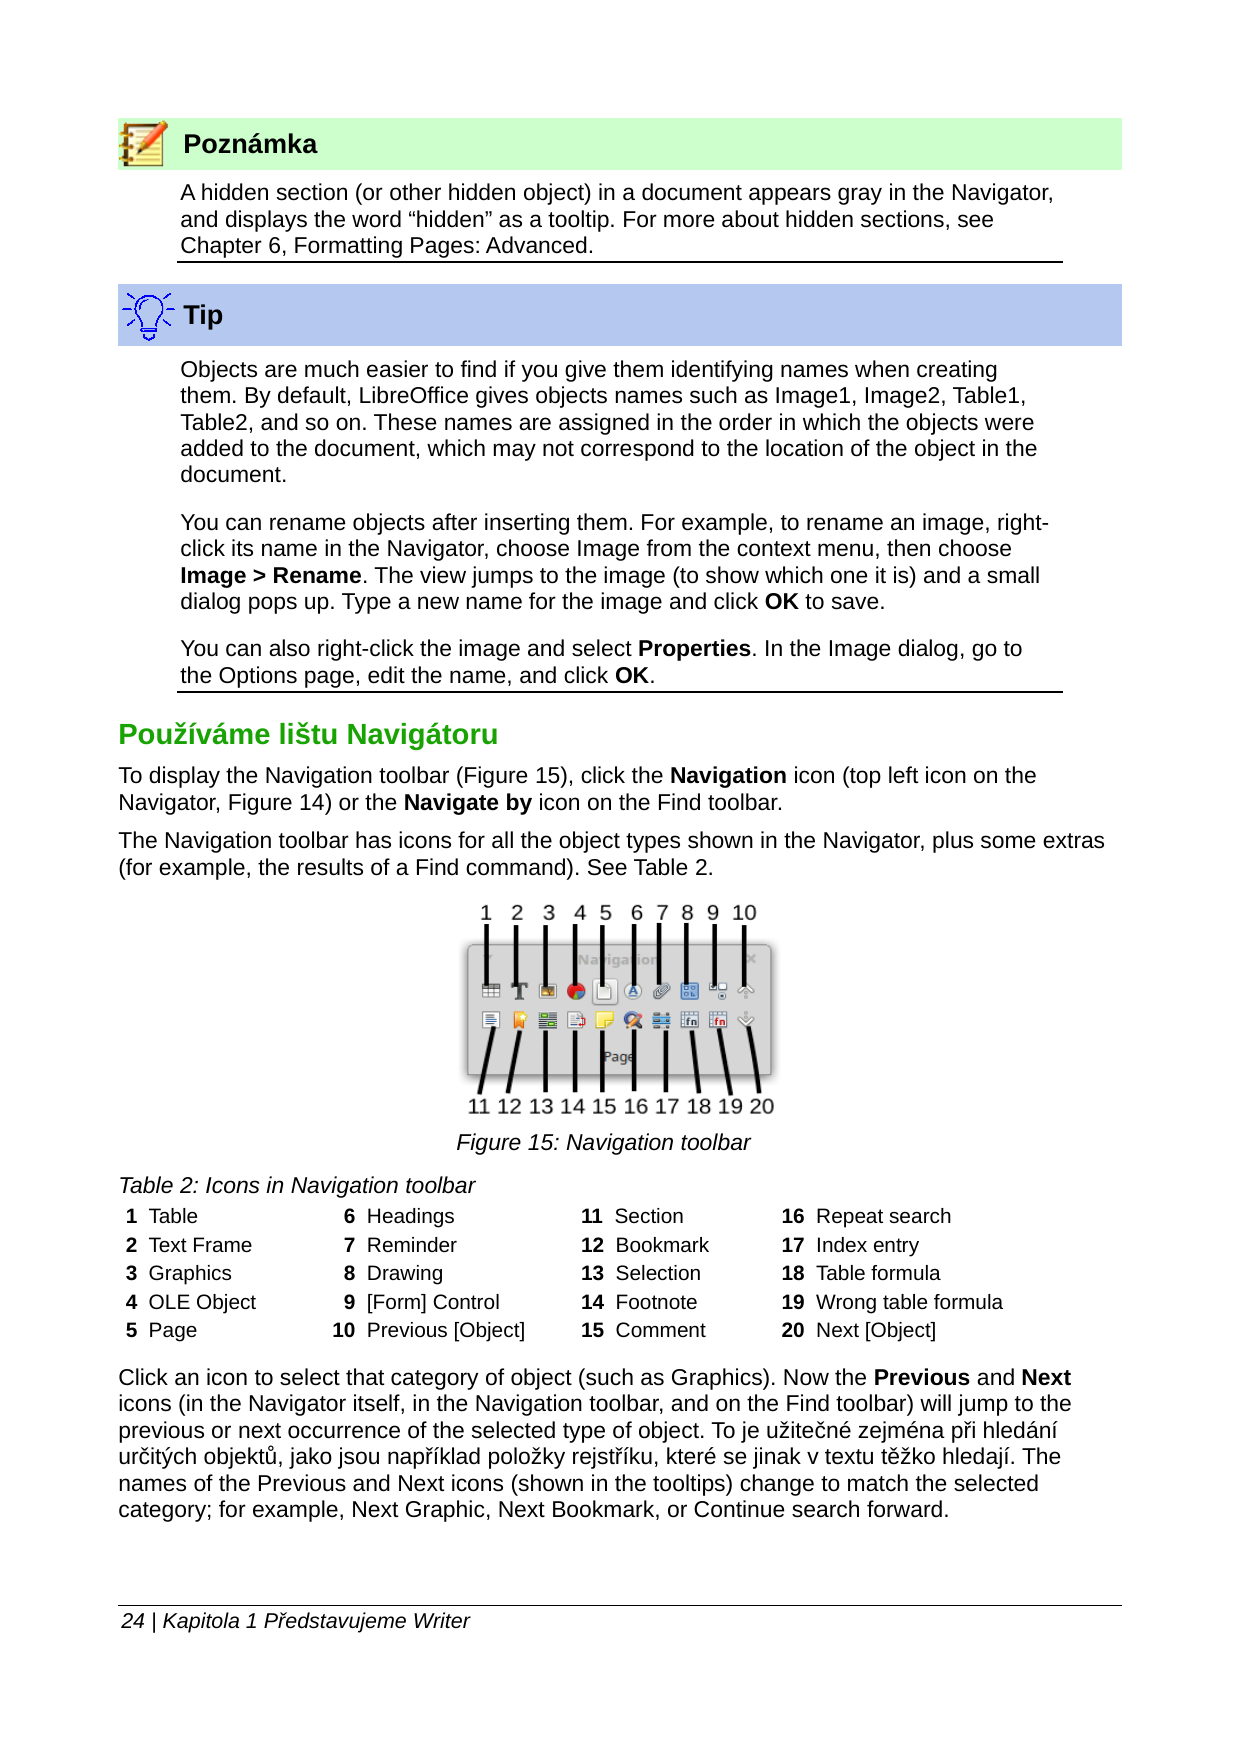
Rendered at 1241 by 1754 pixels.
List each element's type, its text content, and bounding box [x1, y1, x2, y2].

table_header 6 Headings [320, 1204, 569, 1233]
table_cell 3 Graphics [114, 1261, 320, 1289]
table_cell 19 Wrong table formula [770, 1290, 1023, 1318]
table_cell 18 Table formula [770, 1261, 1023, 1289]
table_cell 10 Previous [Object] [320, 1318, 569, 1346]
table_cell 17 Index entry [770, 1233, 1023, 1261]
text Table 2: Icons in Navigation toolbar [118, 1172, 1122, 1198]
picture [119, 285, 179, 345]
subtitle Poznámka [118, 118, 1122, 170]
table_header 11 Section [569, 1204, 769, 1233]
text You can rename objects after inserting them. For example, to rename an image, right-click its name in the Navigator, choose Image from the context menu, then choose Image > Rename. The view jumps to the image (to show which one it is) and a small dialog pops up. Type a new name for the image and click OK to save. [177, 506, 1063, 614]
table_cell 15 Comment [569, 1318, 769, 1346]
text Click an icon to select that category of object (such as Graphics). Now the Previous and Next icons (in the Navigator itself, in the Navigation toolbar, and on the Find toolbar) will jump to the previous or next occurrence of the selected type of object. To je užitečné zejména při hledání určitých objektů, jako jsou například položky rejstříku, které se jinak v textu těžko hledají. The names of the Previous and Next icons (shown in the tooltips) change to match the selected category; for example, Next Graphic, Next Bookmark, or Continue search forward. [118, 1364, 1122, 1522]
table_cell 20 Next [Object] [770, 1318, 1023, 1346]
table_cell 12 Bookmark [569, 1233, 769, 1261]
subtitle Používáme lištu Navigátoru [118, 717, 1122, 750]
picture [119, 119, 170, 170]
table_header 1 Table [114, 1204, 320, 1233]
table_cell 5 Page [114, 1318, 320, 1346]
text You can also right-click the image and select Properties. In the Image dialog, go to the Options page, edit the name, and click OK. [177, 632, 1063, 691]
table_cell 8 Drawing [320, 1261, 569, 1289]
table_cell 13 Selection [569, 1261, 769, 1289]
table_cell 9 [Form] Control [320, 1290, 569, 1318]
text To display the Navigation toolbar (Figure 15), click the Navigation icon (top left icon on the Navigator, Figure 14) or the Navigate by icon on the Find toolbar. [118, 762, 1122, 815]
table_cell 14 Footnote [569, 1290, 769, 1318]
subtitle Tip [118, 284, 1122, 346]
table_cell 4 OLE Object [114, 1290, 320, 1318]
text Objects are much easier to find if you give them identifying names when creating them. By default, LibreOffice gives objects names such as Image1, Image2, Table1, Table2, and so on. These names are assigned in the order in which the objects were added to the document, which may not correspond to the location of the object in the document. [177, 353, 1063, 488]
table_cell 7 Reminder [320, 1233, 569, 1261]
table_header 16 Repeat search [770, 1204, 1023, 1233]
picture [456, 892, 784, 1129]
text Figure 15: Navigation toolbar [456, 1129, 784, 1155]
text The Navigation toolbar has icons for all the object types shown in the Navigator, plus some extras (for example, the results of a Find command). See Table 2. [118, 827, 1122, 880]
text A hidden section (or other hidden object) in a document appears gray in the Navigator, and displays the word “hidden” as a tooltip. For more about hidden sections, see Chapter 6, Formatting Pages: Advanced. [177, 176, 1063, 261]
table_cell 2 Text Frame [114, 1233, 320, 1261]
